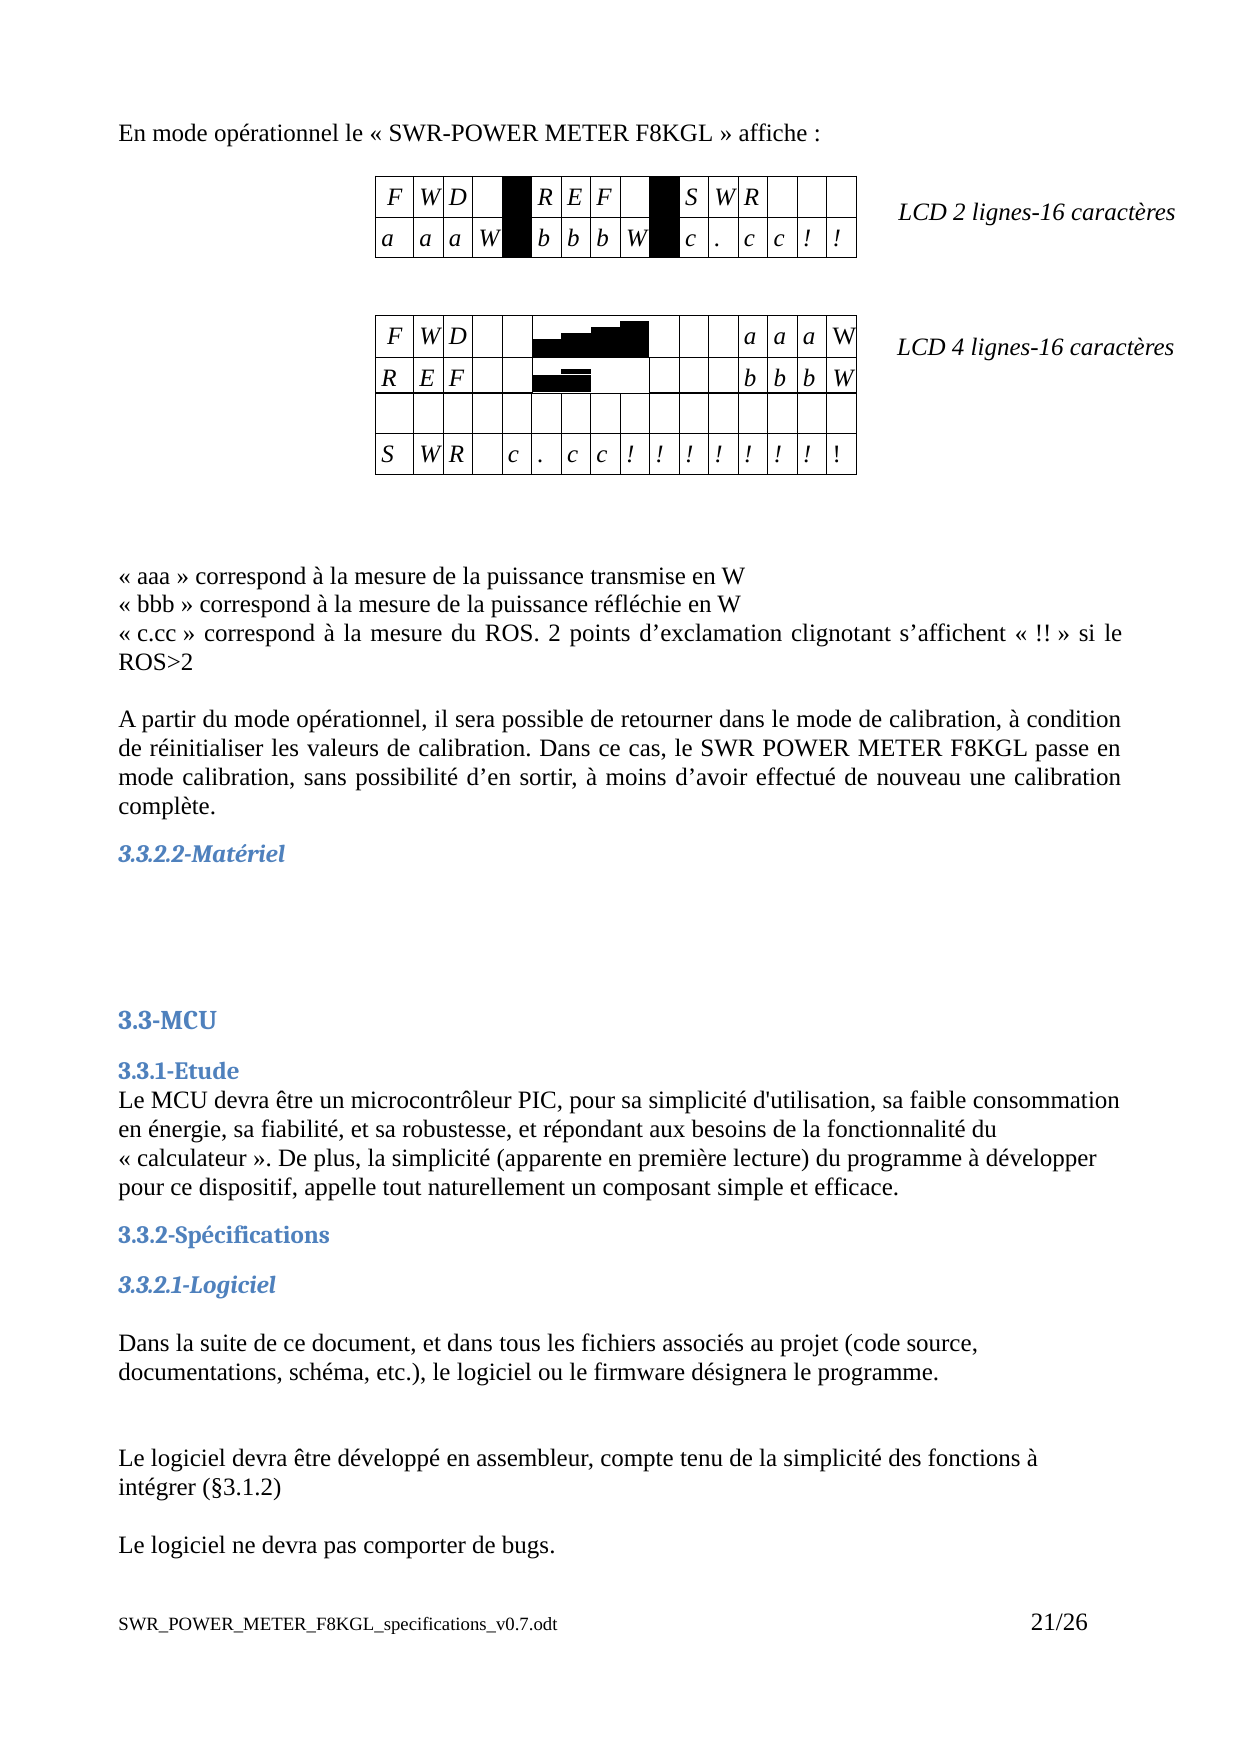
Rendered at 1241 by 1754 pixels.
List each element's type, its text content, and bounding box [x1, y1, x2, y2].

table_cell [533, 375, 561, 392]
table_cell ! [709, 434, 738, 474]
table_cell b [591, 218, 620, 257]
table_header [444, 394, 472, 433]
table_cell [533, 363, 561, 369]
table_header [503, 394, 531, 433]
text Le logiciel ne devra pas comporter de bugs. [118, 1530, 1122, 1558]
table_header [376, 394, 413, 433]
table_cell [503, 218, 531, 257]
text « c.cc » correspond à la mesure du ROS. 2 points d’exclamation clignotant s’affichent « !! » si le ROS>2 [118, 618, 1122, 676]
table_cell F [444, 358, 472, 392]
table_cell c [739, 218, 767, 257]
table_header [650, 394, 679, 433]
table_header [533, 316, 561, 321]
subtitle 3.3.2-Spécifications [118, 1221, 1122, 1250]
table_cell . [709, 218, 738, 257]
subtitle 3.3.2.2-Matériel [118, 840, 1122, 869]
table_cell [650, 321, 679, 327]
table_header F [376, 177, 413, 216]
table_cell [561, 321, 591, 327]
table_cell [650, 218, 679, 257]
table_cell [561, 369, 591, 374]
table_cell [591, 339, 620, 357]
table_header [709, 394, 738, 433]
table_cell E [414, 358, 443, 392]
table_header [680, 394, 708, 433]
table_cell ! [680, 434, 708, 474]
table_header [414, 394, 443, 433]
table_cell [561, 339, 591, 357]
table_header [680, 316, 708, 357]
table_header D [444, 316, 472, 357]
table_header [620, 316, 649, 321]
table_cell c [591, 434, 620, 474]
table_cell b [562, 218, 590, 257]
table_header [591, 316, 620, 321]
table_cell [620, 333, 649, 339]
text Le MCU devra être un microcontrôleur PIC, pour sa simplicité d'utilisation, sa faible consommation en énergie, sa fiabilité, et sa robustesse, et répondant aux besoins de la fonctionnalité du « calculateur ». De plus, la simplicité (apparente en première lecture) du programme à développer pour ce dispositif, appelle tout naturellement un composant simple et efficace. [118, 1086, 1122, 1201]
table_cell [591, 375, 620, 392]
table_header [503, 177, 531, 216]
table_cell [561, 327, 591, 333]
table_header S [680, 177, 708, 216]
table_cell b [739, 358, 767, 392]
table_cell [620, 375, 649, 392]
table_cell ! [798, 218, 826, 257]
table_header [827, 394, 856, 433]
table_header [561, 316, 591, 321]
table_cell [620, 369, 649, 374]
table_header [473, 177, 502, 216]
table_cell a [414, 218, 443, 257]
table_cell a [376, 218, 413, 257]
table_cell [503, 358, 532, 392]
table_cell [533, 321, 561, 327]
table_header [798, 177, 826, 216]
table_cell [591, 358, 620, 363]
table_cell [620, 358, 649, 363]
table_header [621, 177, 649, 216]
table_header [827, 177, 856, 216]
table_cell [533, 327, 561, 333]
table_cell b [768, 358, 797, 392]
table_cell b [798, 358, 826, 392]
table_cell ! [827, 218, 856, 257]
table_header [532, 394, 561, 433]
table_header D [444, 177, 472, 216]
table_cell ! [827, 434, 856, 474]
subtitle 3.3-MCU [118, 1005, 1122, 1036]
text A partir du mode opérationnel, il sera possible de retourner dans le mode de calibration, à condition de réinitialiser les valeurs de calibration. Dans ce cas, le SWR POWER METER F8KGL passe en mode calibration, sans possibilité d’en sortir, à moins d’avoir effectué de nouveau une calibration complète. [118, 704, 1122, 819]
table_cell [620, 339, 649, 357]
table_header [621, 394, 649, 433]
table_header W [414, 316, 443, 357]
table_header a [798, 316, 826, 357]
table_cell [533, 369, 561, 374]
table_header a [739, 316, 767, 357]
text Dans la suite de ce document, et dans tous les fichiers associés au projet (code source, documentations, schéma, etc.), le logiciel ou le firmware désignera le programme. [118, 1328, 1122, 1386]
table_header [650, 177, 679, 216]
table_header W [827, 316, 856, 357]
table_header [562, 394, 590, 433]
table_cell [709, 358, 738, 392]
table_cell [561, 375, 591, 392]
table_cell b [532, 218, 561, 257]
table_header [591, 394, 620, 433]
table_cell [620, 321, 649, 327]
table_cell [591, 369, 620, 374]
subtitle 3.3.1-Etude [118, 1057, 1122, 1086]
table_header [798, 394, 826, 433]
table_header W [414, 177, 443, 216]
table_cell S [376, 434, 413, 474]
table_header [768, 177, 797, 216]
table_cell [561, 333, 591, 339]
table_cell R [444, 434, 472, 474]
table_header [709, 316, 738, 357]
table_header R [532, 177, 561, 216]
table_cell W [621, 218, 649, 257]
table_cell R [376, 358, 413, 392]
table_header [650, 316, 679, 321]
subtitle 3.3.2.1-Logiciel [118, 1271, 1122, 1300]
table_cell [650, 327, 679, 333]
table_header a [768, 316, 797, 357]
table_cell [620, 327, 649, 333]
table_cell [650, 339, 679, 357]
table_cell [650, 358, 679, 392]
table_cell [591, 333, 620, 339]
table_cell ! [621, 434, 649, 474]
table_cell [473, 358, 502, 392]
table_cell [561, 358, 591, 363]
table_cell [591, 321, 620, 327]
text En mode opérationnel le « SWR-POWER METER F8KGL » affiche : [118, 118, 1122, 147]
table_cell W [827, 358, 856, 392]
table_cell ! [768, 434, 797, 474]
table_header [503, 316, 532, 357]
table_header E [562, 177, 590, 216]
text « aaa » correspond à la mesure de la puissance transmise en W [118, 561, 1122, 589]
table_cell c [503, 434, 531, 474]
table_header R [739, 177, 767, 216]
table_header [768, 394, 797, 433]
table_cell [591, 327, 620, 333]
table_header F [591, 177, 620, 216]
table_header W [709, 177, 738, 216]
table_cell ! [650, 434, 679, 474]
table_cell [533, 358, 561, 363]
table_cell c [562, 434, 590, 474]
table_cell [650, 333, 679, 339]
table_cell ! [739, 434, 767, 474]
table_cell [533, 339, 561, 357]
table_cell [620, 363, 649, 369]
table_cell c [768, 218, 797, 257]
table_cell c [680, 218, 708, 257]
table_header F [376, 316, 413, 357]
table_cell [680, 358, 708, 392]
table_cell ! [798, 434, 826, 474]
table_cell W [473, 218, 502, 257]
table_cell a [444, 218, 472, 257]
table_header [473, 316, 502, 357]
table_cell [533, 333, 561, 339]
table_header [473, 394, 502, 433]
table_cell [473, 434, 502, 474]
table_cell [561, 363, 591, 369]
text « bbb » correspond à la mesure de la puissance réfléchie en W [118, 589, 1122, 618]
table_cell [591, 363, 620, 369]
table_header [739, 394, 767, 433]
text Le logiciel devra être développé en assembleur, compte tenu de la simplicité des fonctions à intégrer (§3.1.2) [118, 1443, 1122, 1501]
table_cell W [414, 434, 443, 474]
table_cell . [532, 434, 561, 474]
